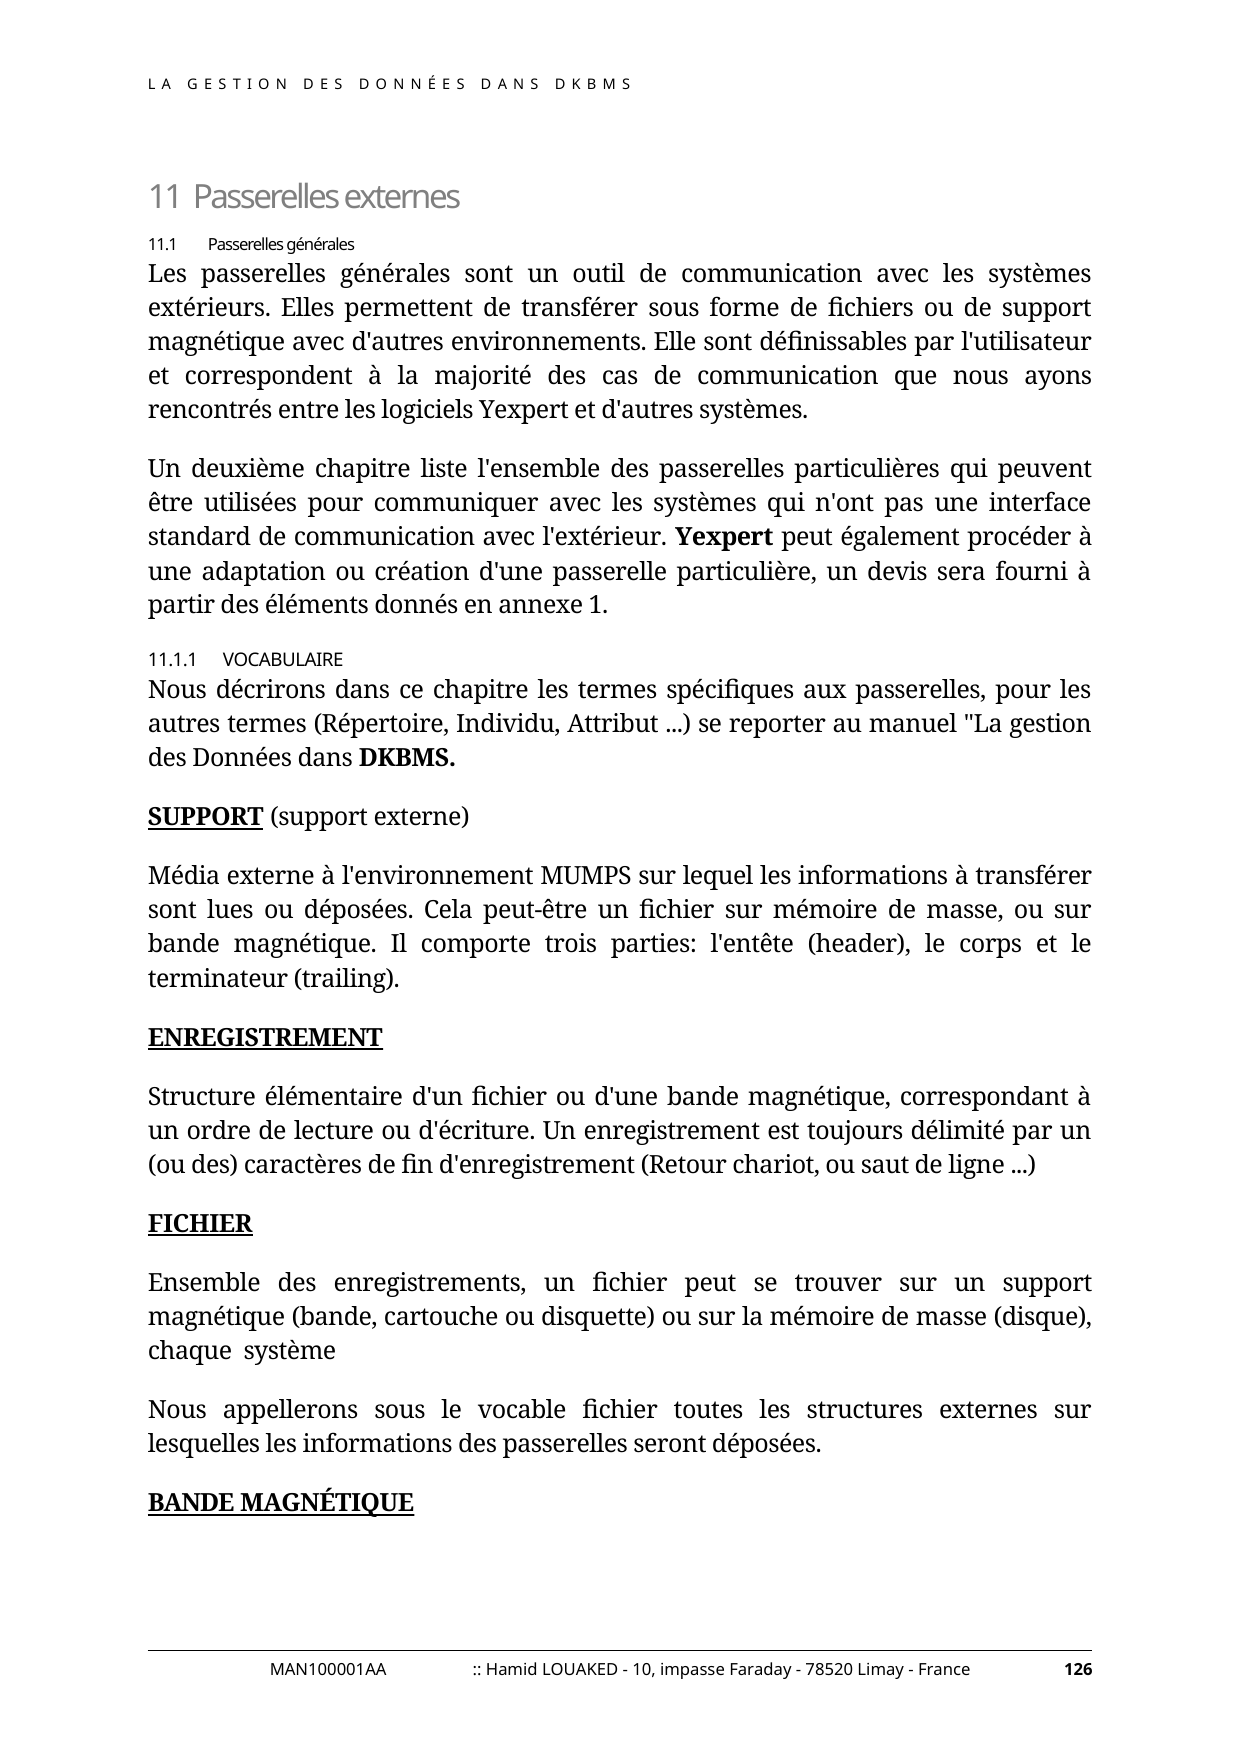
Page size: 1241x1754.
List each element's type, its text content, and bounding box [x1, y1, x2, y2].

subtitle Passerelles externes [148, 173, 1092, 218]
text Structure élémentaire d'un fichier ou d'une bande magnétique, correspondant à un ordre de lecture ou d'écriture. Un enregistrement est toujours délimité par un (ou des) caractères de fin d'enregistrement (Retour chariot, ou saut de ligne ...) [148, 1078, 1092, 1181]
text BANDE MAGNÉTIQUE [148, 1485, 1092, 1519]
text ENREGISTREMENT [148, 1019, 1092, 1053]
text FICHIER [148, 1206, 1092, 1239]
text Ensemble des enregistrements, un fichier peut se trouver sur un support magnétique (bande, cartouche ou disquette) ou sur la mémoire de masse (disque), chaque système [148, 1264, 1092, 1367]
text SUPPORT (support externe) [148, 799, 1092, 833]
text Nous appellerons sous le vocable fichier toutes les structures externes sur lesquelles les informations des passerelles seront déposées. [148, 1392, 1092, 1460]
subtitle Passerelles générales [148, 231, 1092, 256]
subtitle VOCABULAIRE [148, 646, 1092, 672]
text Nous décrirons dans ce chapitre les termes spécifiques aux passerelles, pour les autres termes (Répertoire, Individu, Attribut ...) se reporter au manuel "La gestion des Données dans DKBMS. [148, 672, 1092, 774]
text Les passerelles générales sont un outil de communication avec les systèmes extérieurs. Elles permettent de transférer sous forme de fichiers ou de support magnétique avec d'autres environnements. Elle sont définissables par l'utilisateur et correspondent à la majorité des cas de communication que nous ayons rencontrés entre les logiciels Yexpert et d'autres systèmes. [148, 256, 1092, 426]
text Un deuxième chapitre liste l'ensemble des passerelles particulières qui peuvent être utilisées pour communiquer avec les systèmes qui n'ont pas une interface standard de communication avec l'extérieur. Yexpert peut également procéder à une adaptation ou création d'une passerelle particulière, un devis sera fourni à partir des éléments donnés en annexe 1. [148, 451, 1092, 621]
text Média externe à l'environnement MUMPS sur lequel les informations à transférer sont lues ou déposées. Cela peut-être un fichier sur mémoire de masse, ou sur bande magnétique. Il comporte trois parties: l'entête (header), le corps et le terminateur (trailing). [148, 858, 1092, 994]
